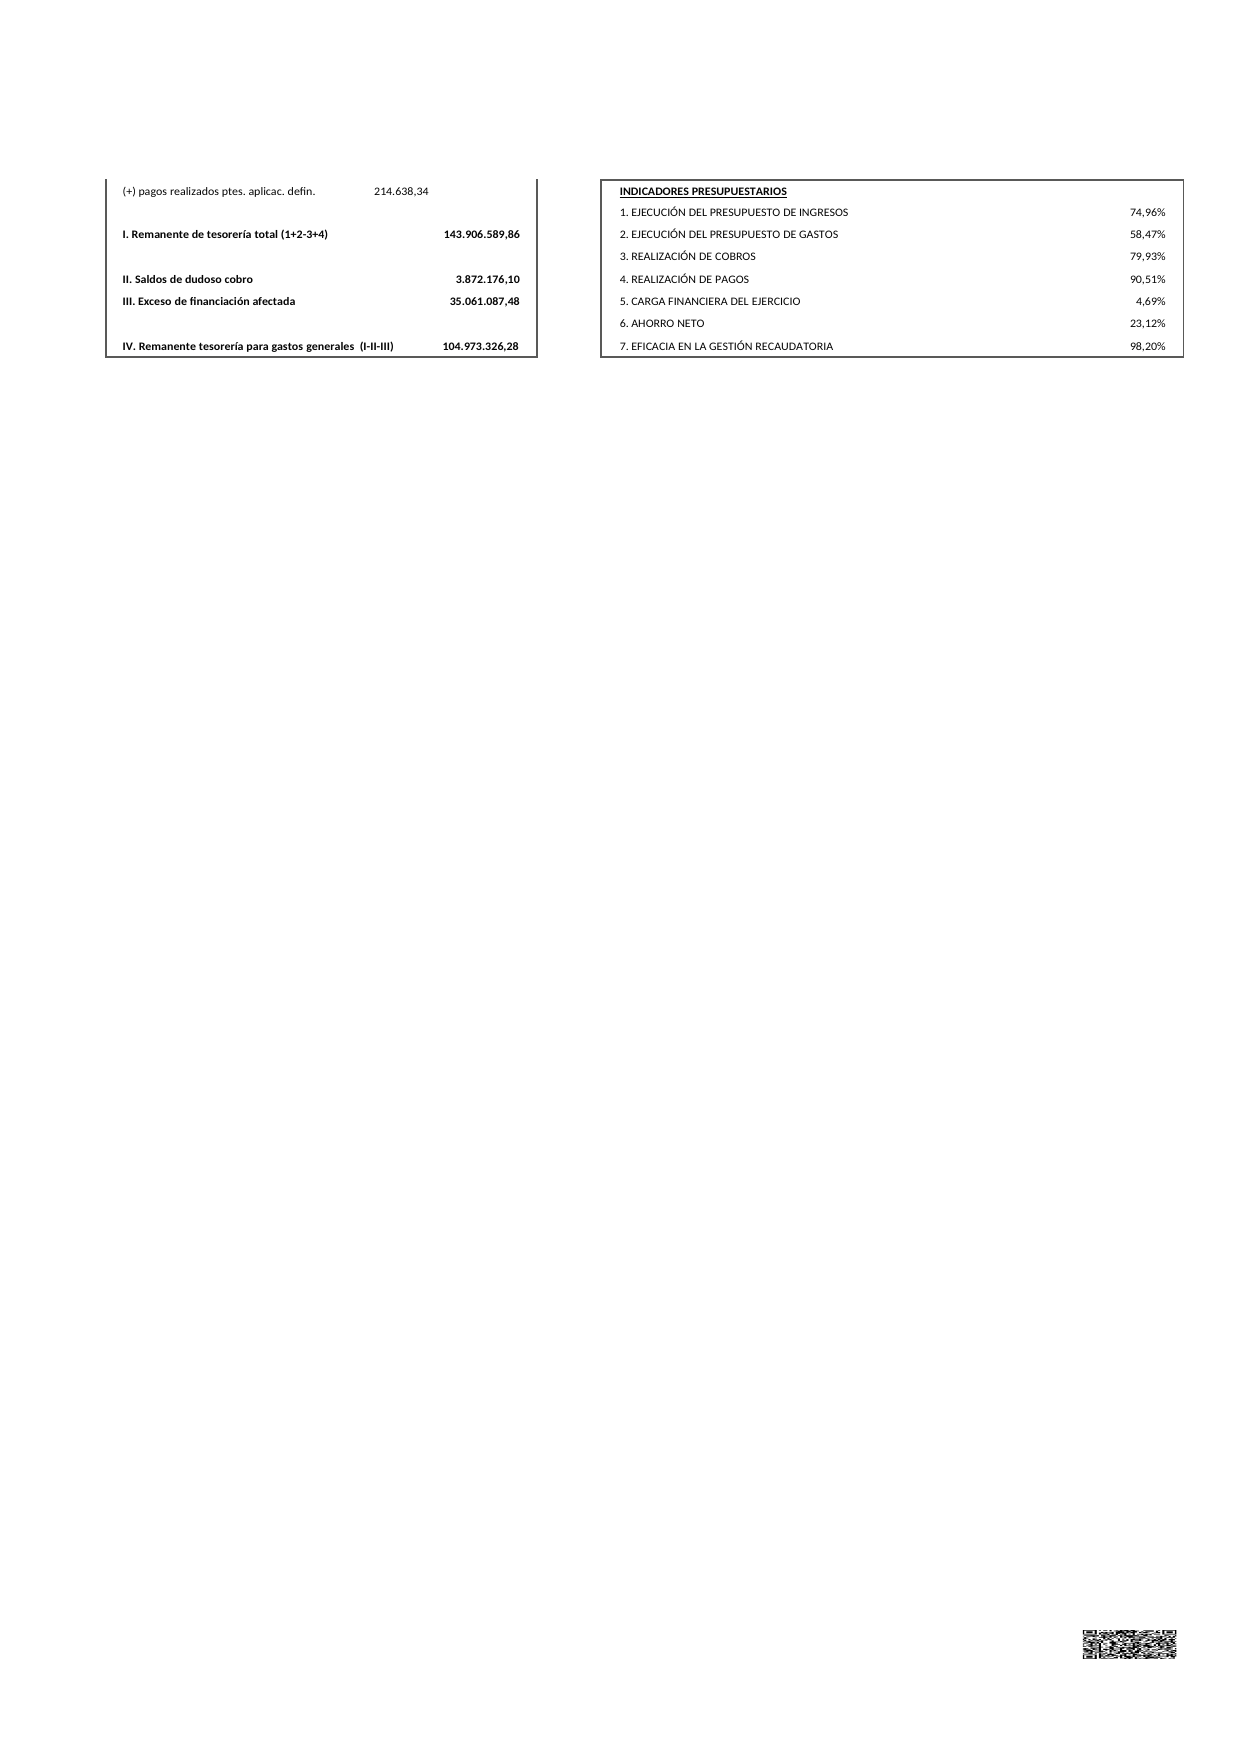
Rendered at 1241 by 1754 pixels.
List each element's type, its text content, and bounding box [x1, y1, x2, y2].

table_cell 1. EJECUCIÓN DEL PRESUPUESTO DE INGRESOS [602, 202, 922, 224]
table_cell 7. EFICACIA EN LA GESTIÓN RECAUDATORIA [602, 336, 922, 356]
table_cell [922, 269, 1018, 291]
table_cell 2. EJECUCIÓN DEL PRESUPUESTO DE GASTOS [602, 224, 922, 246]
table_cell [538, 336, 600, 356]
table_cell I. Remanente de tesorería total (1+2-3+4) [107, 224, 353, 246]
table_cell [354, 202, 536, 224]
table_cell [538, 291, 600, 313]
table_cell 143.906.589,86 [354, 224, 536, 246]
table_cell [922, 291, 1018, 313]
table_cell 3. REALIZACIÓN DE COBROS [602, 246, 922, 269]
table_cell [354, 313, 536, 336]
table_cell [1018, 181, 1183, 202]
table_cell (+) pagos realizados ptes. aplicac. defin. [107, 179, 353, 202]
table_cell [922, 224, 1018, 246]
table_cell [538, 246, 600, 269]
table_cell 6. AHORRO NETO [602, 313, 922, 336]
table_cell III. Exceso de financiación afectada [107, 291, 353, 313]
table_cell [107, 202, 353, 224]
table_cell 74,96% [1018, 202, 1183, 224]
table_cell [922, 313, 1018, 336]
table_cell [922, 181, 1018, 202]
table_cell [538, 313, 600, 336]
table_cell 58,47% [1018, 224, 1183, 246]
table_cell 35.061.087,48 [354, 291, 536, 313]
table_cell 214.638,34 [354, 179, 536, 202]
table_cell [538, 179, 600, 202]
table_cell [538, 202, 600, 224]
table_cell II. Saldos de dudoso cobro [107, 269, 353, 291]
table_cell [354, 246, 536, 269]
table_cell (I-II-III) 104.973.326,28 [354, 336, 536, 356]
table_cell 98,20% [1018, 336, 1183, 356]
table_cell [922, 246, 1018, 269]
table_cell INDICADORES PRESUPUESTARIOS [602, 181, 922, 202]
table_cell 4. REALIZACIÓN DE PAGOS [602, 269, 922, 291]
table_cell 4,69% [1018, 291, 1183, 313]
table_cell 90,51% [1018, 269, 1183, 291]
table_cell IV. Remanente tesorería para gastos generales [107, 336, 353, 356]
table_cell [107, 246, 353, 269]
table_cell [922, 202, 1018, 224]
table_cell [922, 336, 1018, 356]
table_cell 3.872.176,10 [354, 269, 536, 291]
table_cell [107, 313, 353, 336]
table_cell 5. CARGA FINANCIERA DEL EJERCICIO [602, 291, 922, 313]
picture [1082, 1630, 1177, 1659]
table_cell [538, 224, 600, 246]
table_cell 79,93% [1018, 246, 1183, 269]
table_cell 23,12% [1018, 313, 1183, 336]
table_cell [538, 269, 600, 291]
